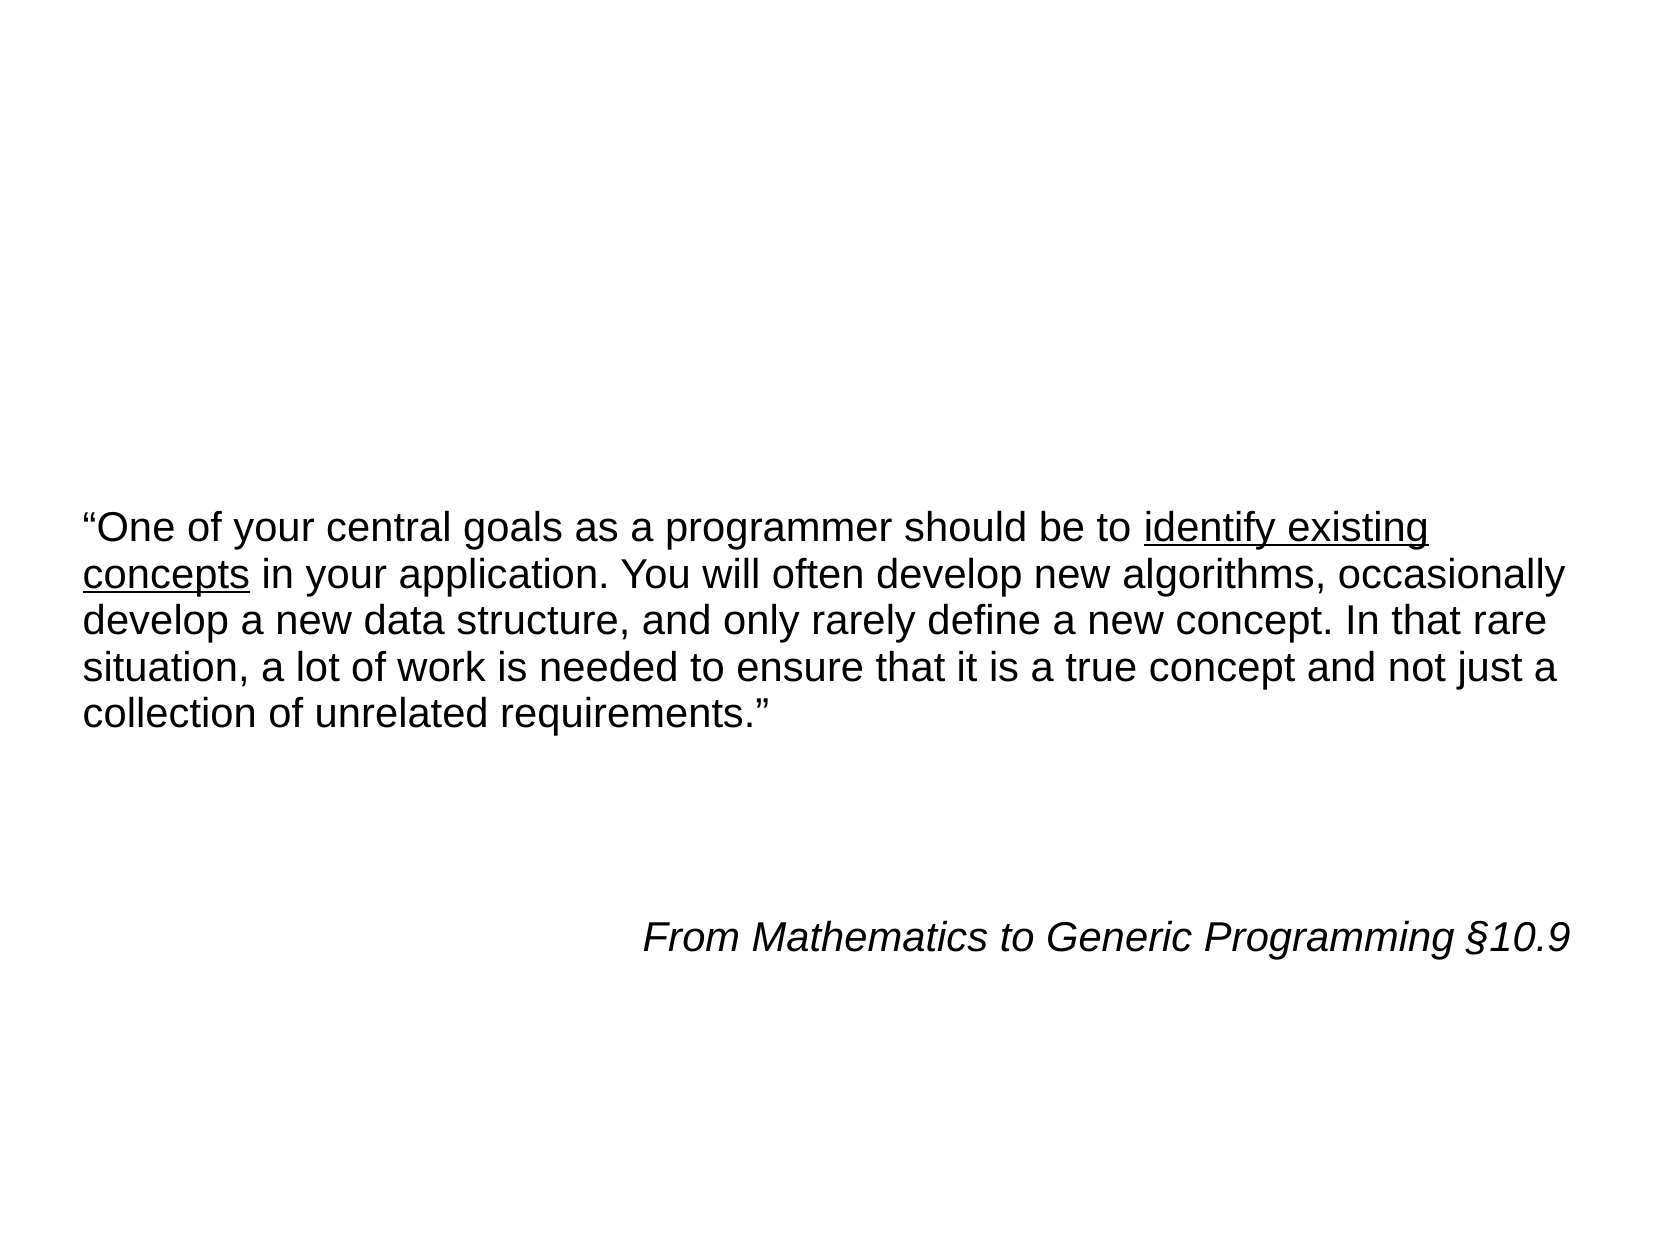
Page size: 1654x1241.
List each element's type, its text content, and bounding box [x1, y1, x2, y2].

text_box From Mathematics to Generic Programming §10.9 [82, 870, 1571, 1004]
subtitle “One of your central goals as a programmer should be to identify existing concepts in your application. You will often develop new algorithms, occasionally develop a new data structure, and only rarely define a new concept. In that rare situation, a lot of work is needed to ensure that it is a true concept and not just a collection of unrelated requirements.” [82, 260, 1571, 870]
